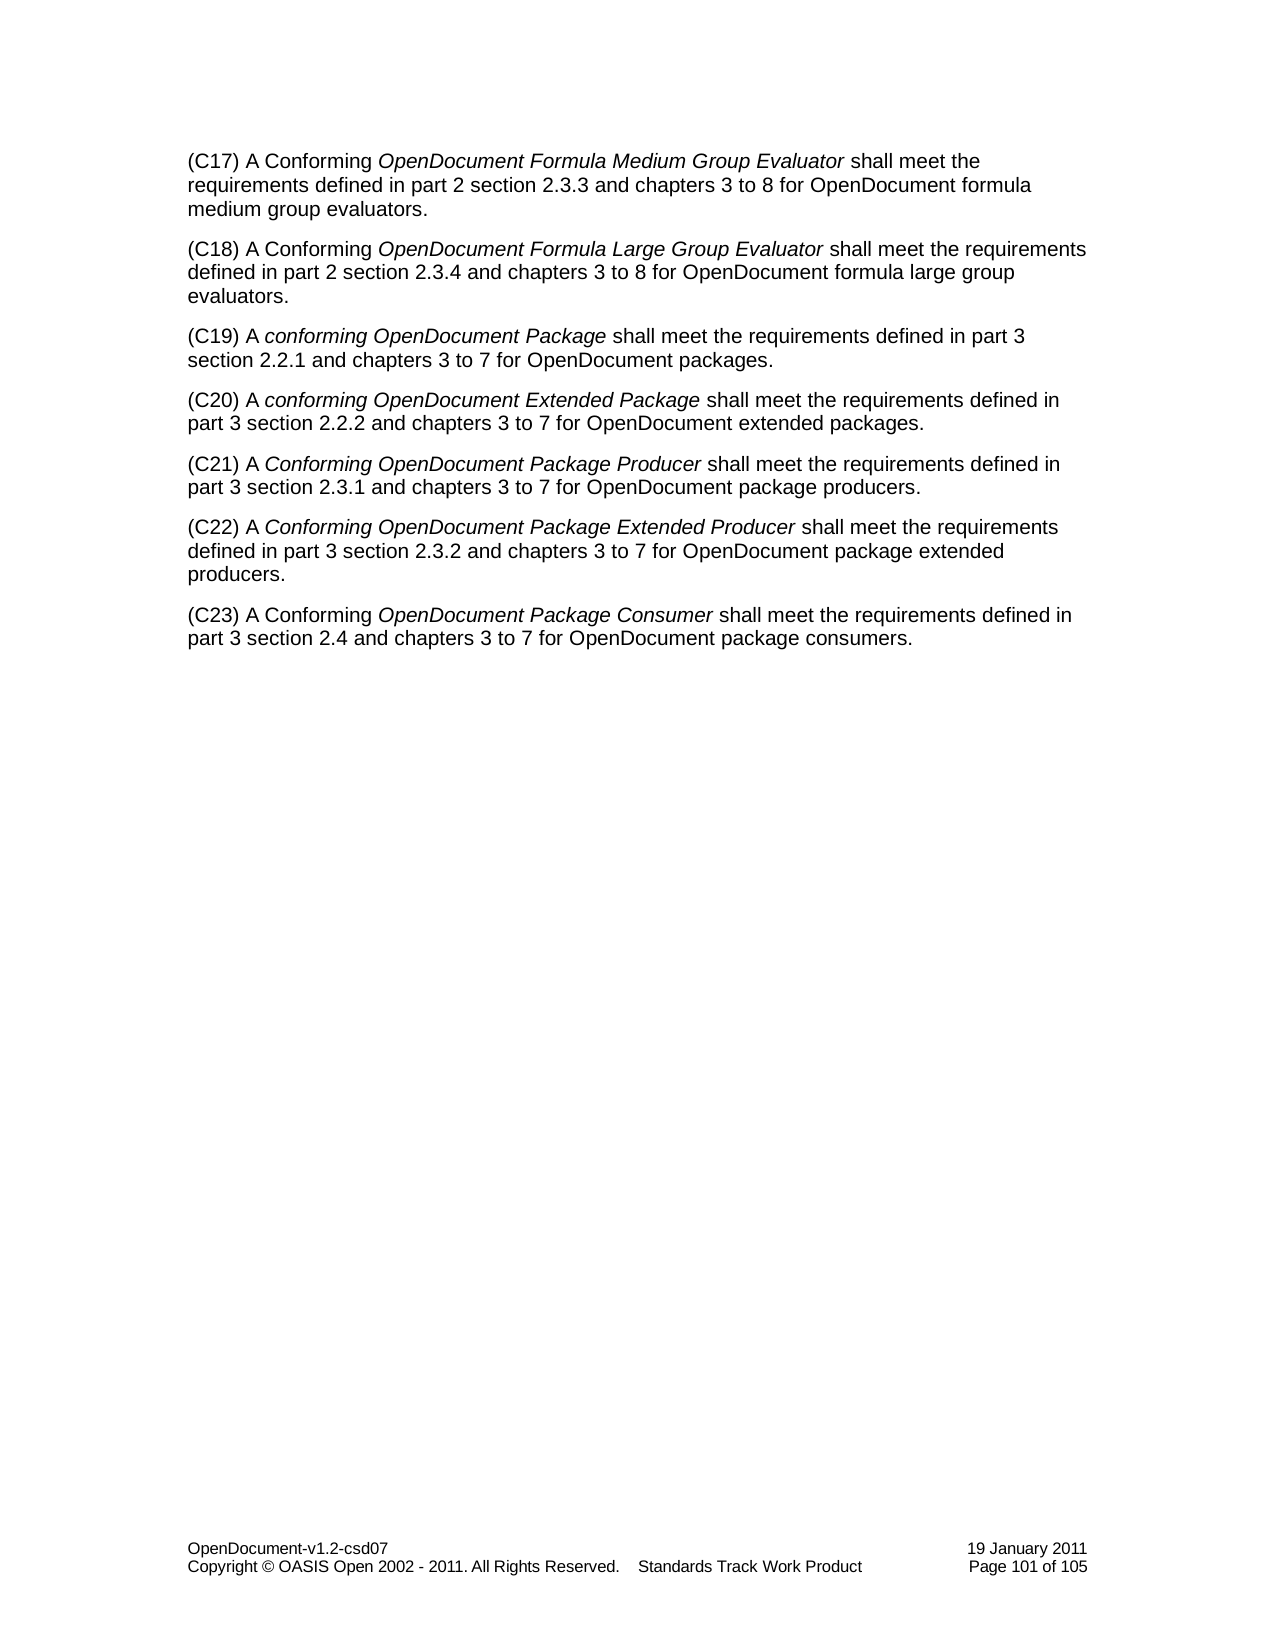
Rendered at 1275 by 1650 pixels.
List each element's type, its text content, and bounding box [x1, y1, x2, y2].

list A Conforming OpenDocument Formula Large Group Evaluator shall meet the requirements defined in part 2 section 2.3.4 and chapters 3 to 8 for OpenDocument formula large group evaluators. [187, 237, 1088, 308]
list A Conforming OpenDocument Package Extended Producer shall meet the requirements defined in part 3 section 2.3.2 and chapters 3 to 7 for OpenDocument package extended producers. [187, 516, 1088, 586]
list A conforming OpenDocument Extended Package shall meet the requirements defined in part 3 section 2.2.2 and chapters 3 to 7 for OpenDocument extended packages. [187, 388, 1088, 435]
list A conforming OpenDocument Package shall meet the requirements defined in part 3 section 2.2.1 and chapters 3 to 7 for OpenDocument packages. [187, 324, 1088, 372]
list A Conforming OpenDocument Formula Medium Group Evaluator shall meet the requirements defined in part 2 section 2.3.3 and chapters 3 to 8 for OpenDocument formula medium group evaluators. [187, 150, 1088, 221]
list A Conforming OpenDocument Package Consumer shall meet the requirements defined in part 3 section 2.4 and chapters 3 to 7 for OpenDocument package consumers. [187, 603, 1088, 650]
list A Conforming OpenDocument Package Producer shall meet the requirements defined in part 3 section 2.3.1 and chapters 3 to 7 for OpenDocument package producers. [187, 452, 1088, 499]
